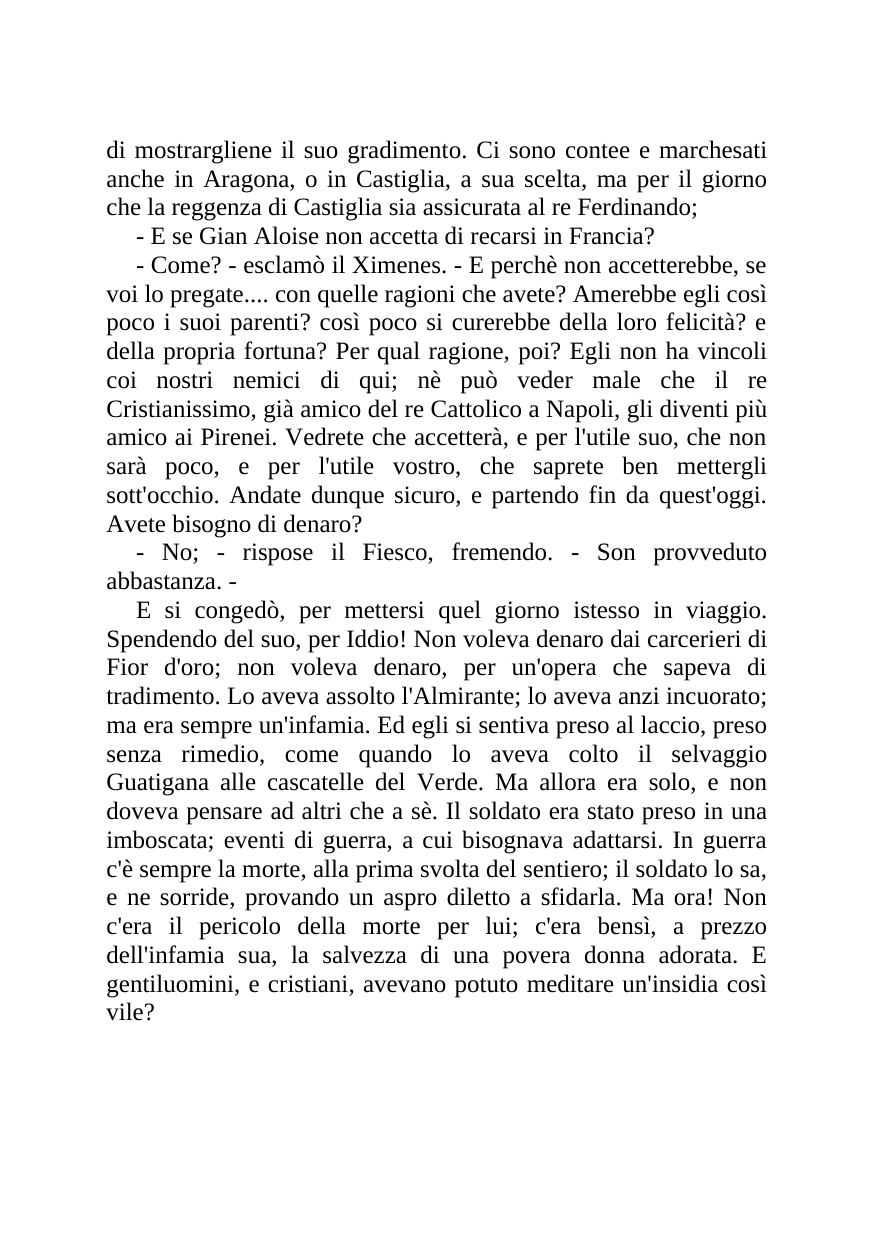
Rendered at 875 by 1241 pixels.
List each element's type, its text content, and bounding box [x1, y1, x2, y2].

text E si congedò, per mettersi quel giorno istesso in viaggio. Spendendo del suo, per Iddio! Non voleva denaro dai carcerieri di Fior d'oro; non voleva denaro, per un'opera che sapeva di tradimento. Lo aveva assolto l'Almirante; lo aveva anzi incuorato; ma era sempre un'infamia. Ed egli si sentiva preso al laccio, preso senza rimedio, come quando lo aveva colto il selvaggio Guatigana alle cascatelle del Verde. Ma allora era solo, e non doveva pensare ad altri che a sè. Il soldato era stato preso in una imboscata; eventi di guerra, a cui bisognava adattarsi. In guerra c'è sempre la morte, alla prima svolta del sentiero; il soldato lo sa, e ne sorride, provando un aspro diletto a sfidarla. Ma ora! Non c'era il pericolo della morte per lui; c'era bensì, a prezzo dell'infamia sua, la salvezza di una povera donna adorata. E gentiluomini, e cristiani, avevano potuto meditare un'insidia così vile? [106, 595, 768, 1026]
text di mostrargliene il suo gradimento. Ci sono contee e marchesati anche in Aragona, o in Castiglia, a sua scelta, ma per il giorno che la reggenza di Castiglia sia assicurata al re Ferdinando; [106, 135, 768, 221]
text - No; - rispose il Fiesco, fremendo. - Son provveduto abbastanza. - [106, 537, 768, 595]
text - Come? - esclamò il Ximenes. - E perchè non accetterebbe, se voi lo pregate.... con quelle ragioni che avete? Amerebbe egli così poco i suoi parenti? così poco si curerebbe della loro felicità? e della propria fortuna? Per qual ragione, poi? Egli non ha vincoli coi nostri nemici di qui; nè può veder male che il re Cristianissimo, già amico del re Cattolico a Napoli, gli diventi più amico ai Pirenei. Vedrete che accetterà, e per l'utile suo, che non sarà poco, e per l'utile vostro, che saprete ben mettergli sott'occhio. Andate dunque sicuro, e partendo fin da quest'oggi. Avete bisogno di denaro? [106, 250, 768, 537]
text - E se Gian Aloise non accetta di recarsi in Francia? [106, 221, 768, 250]
